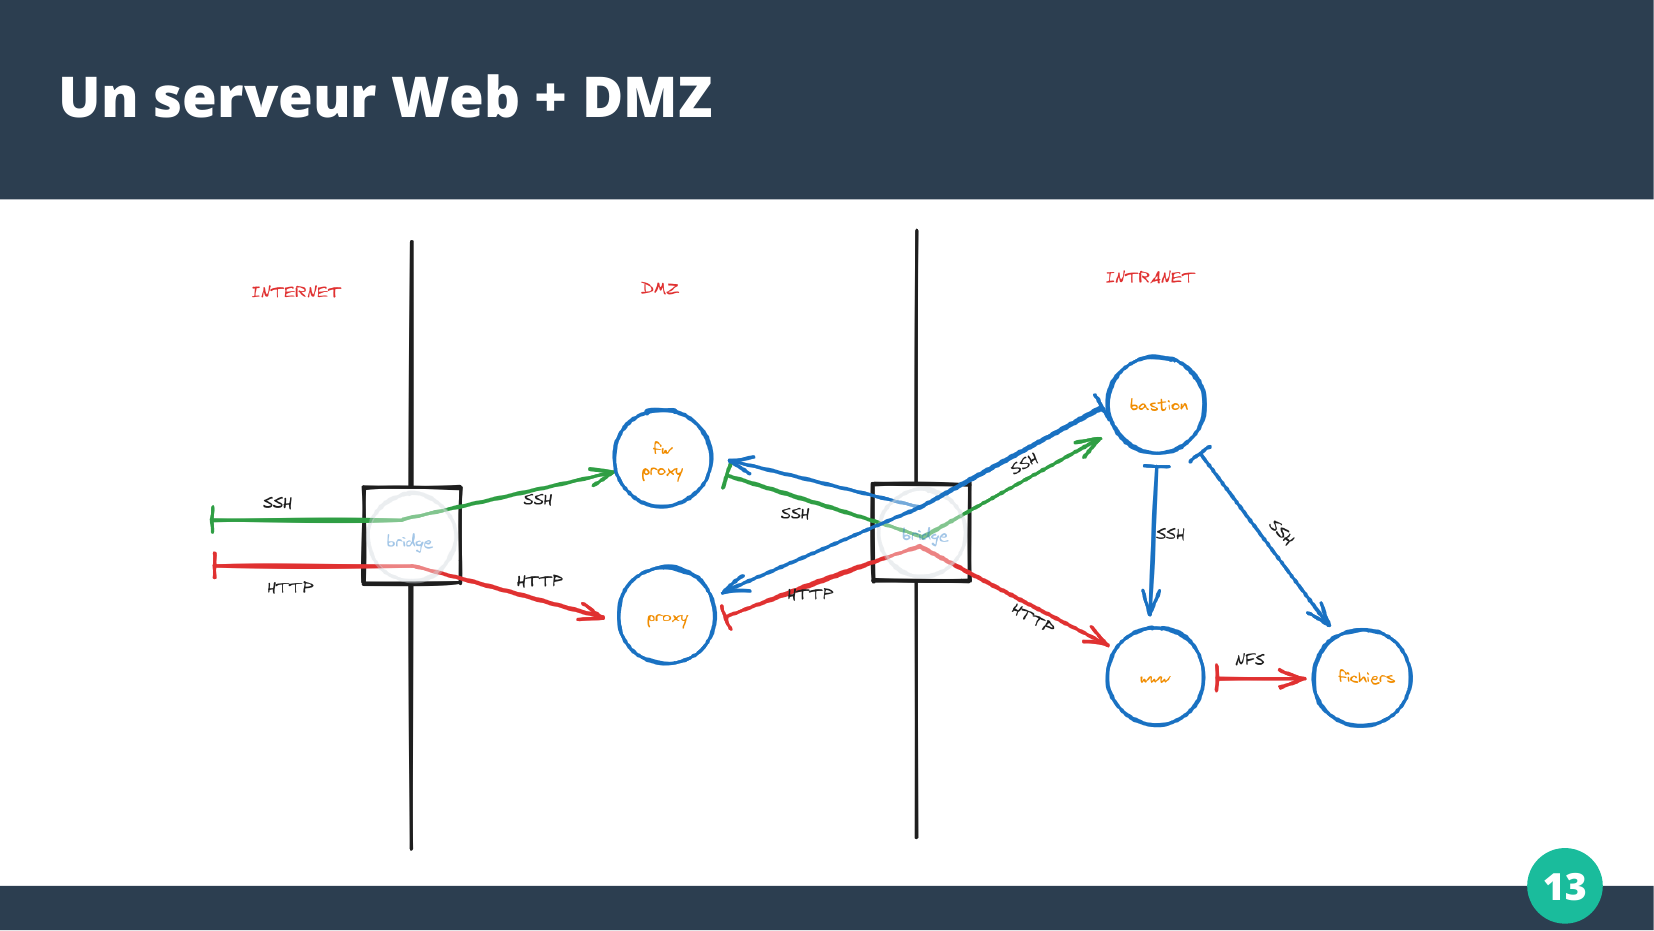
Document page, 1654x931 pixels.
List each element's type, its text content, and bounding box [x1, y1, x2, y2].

picture [204, 222, 1418, 857]
title Un serveur Web + DMZ [59, 37, 1595, 156]
